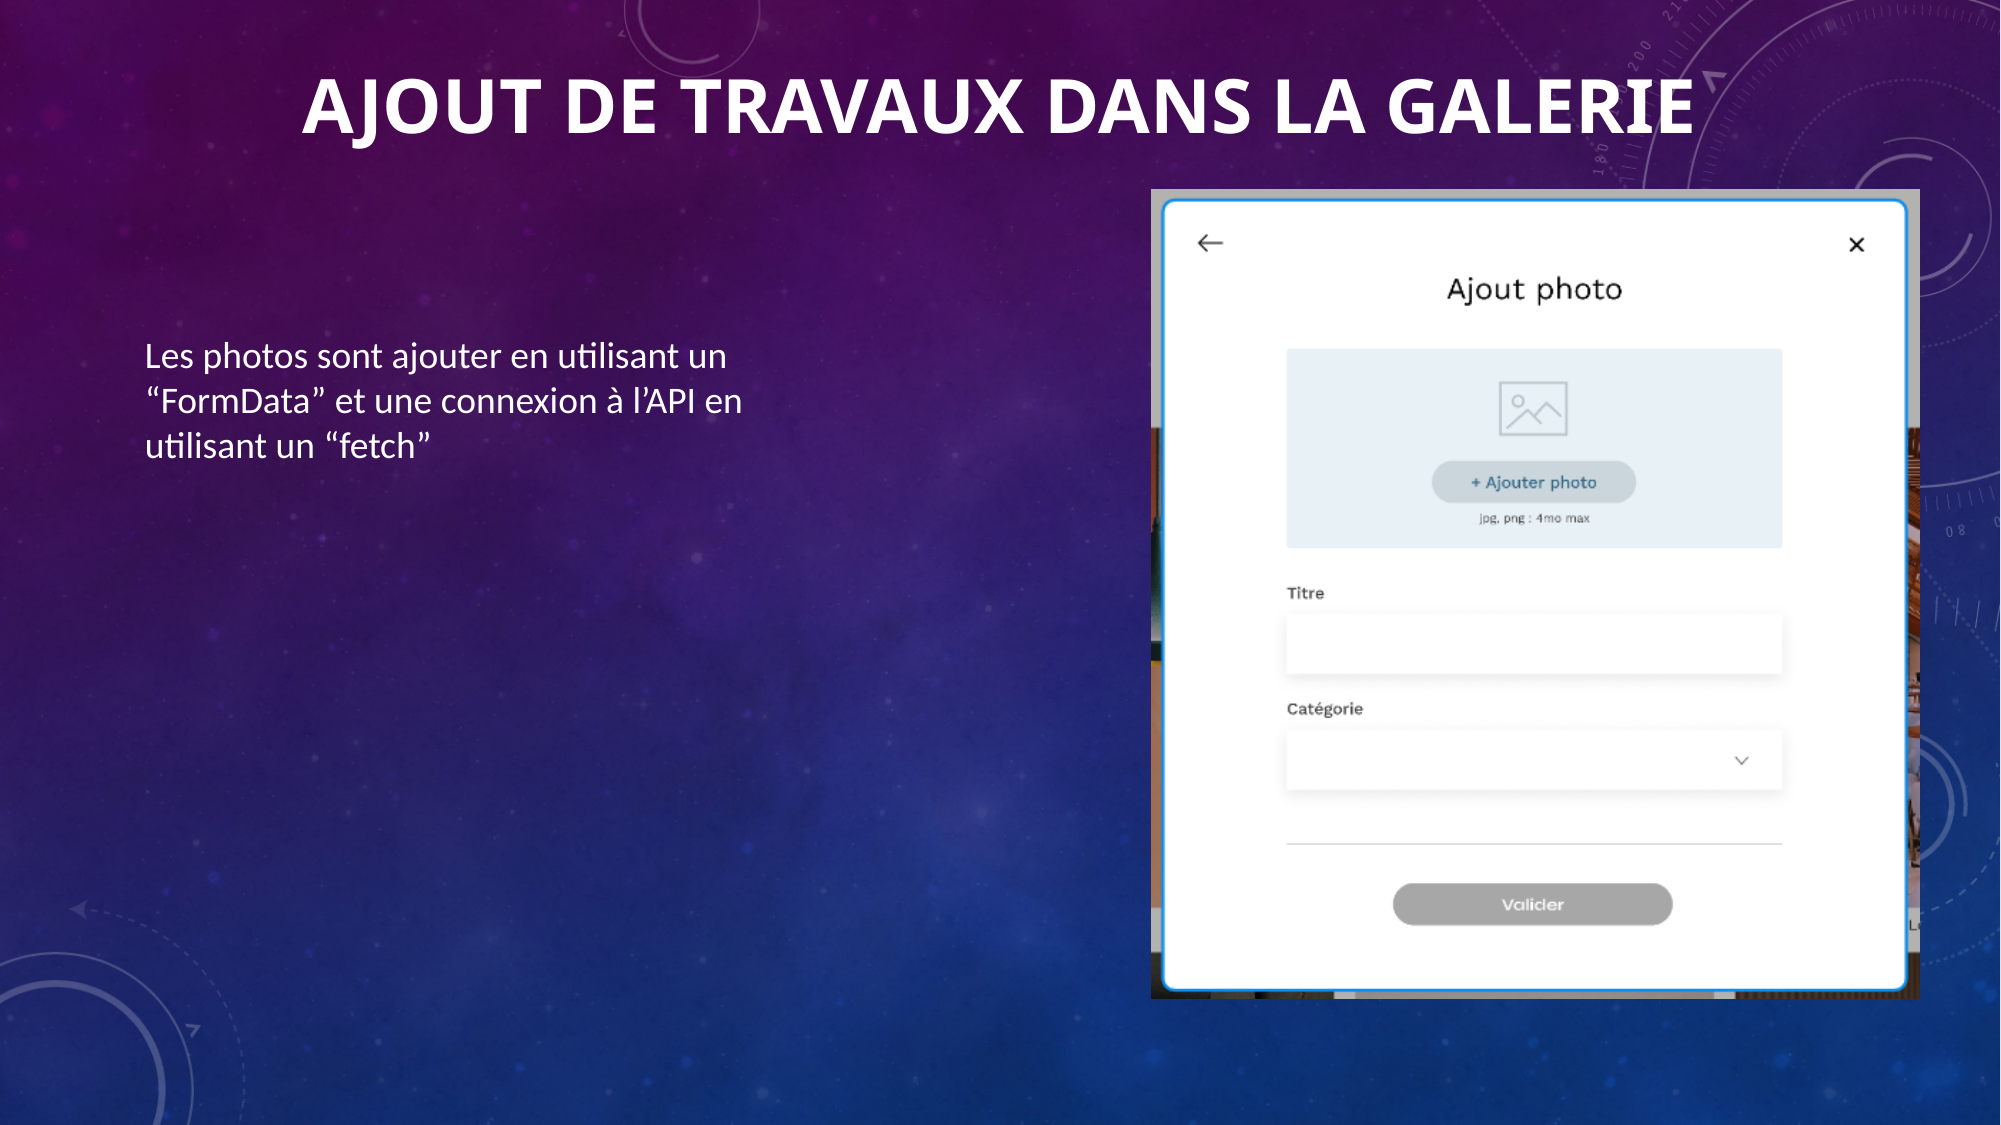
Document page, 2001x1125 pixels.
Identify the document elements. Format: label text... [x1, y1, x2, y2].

picture [0, 0, 2001, 1125]
title Ajout de travaux dans la galerie [155, 35, 1845, 172]
list Les photos sont ajouter en utilisant un “FormData” et une connexion à l’API en utilisant un “fetch” [59, 203, 886, 593]
